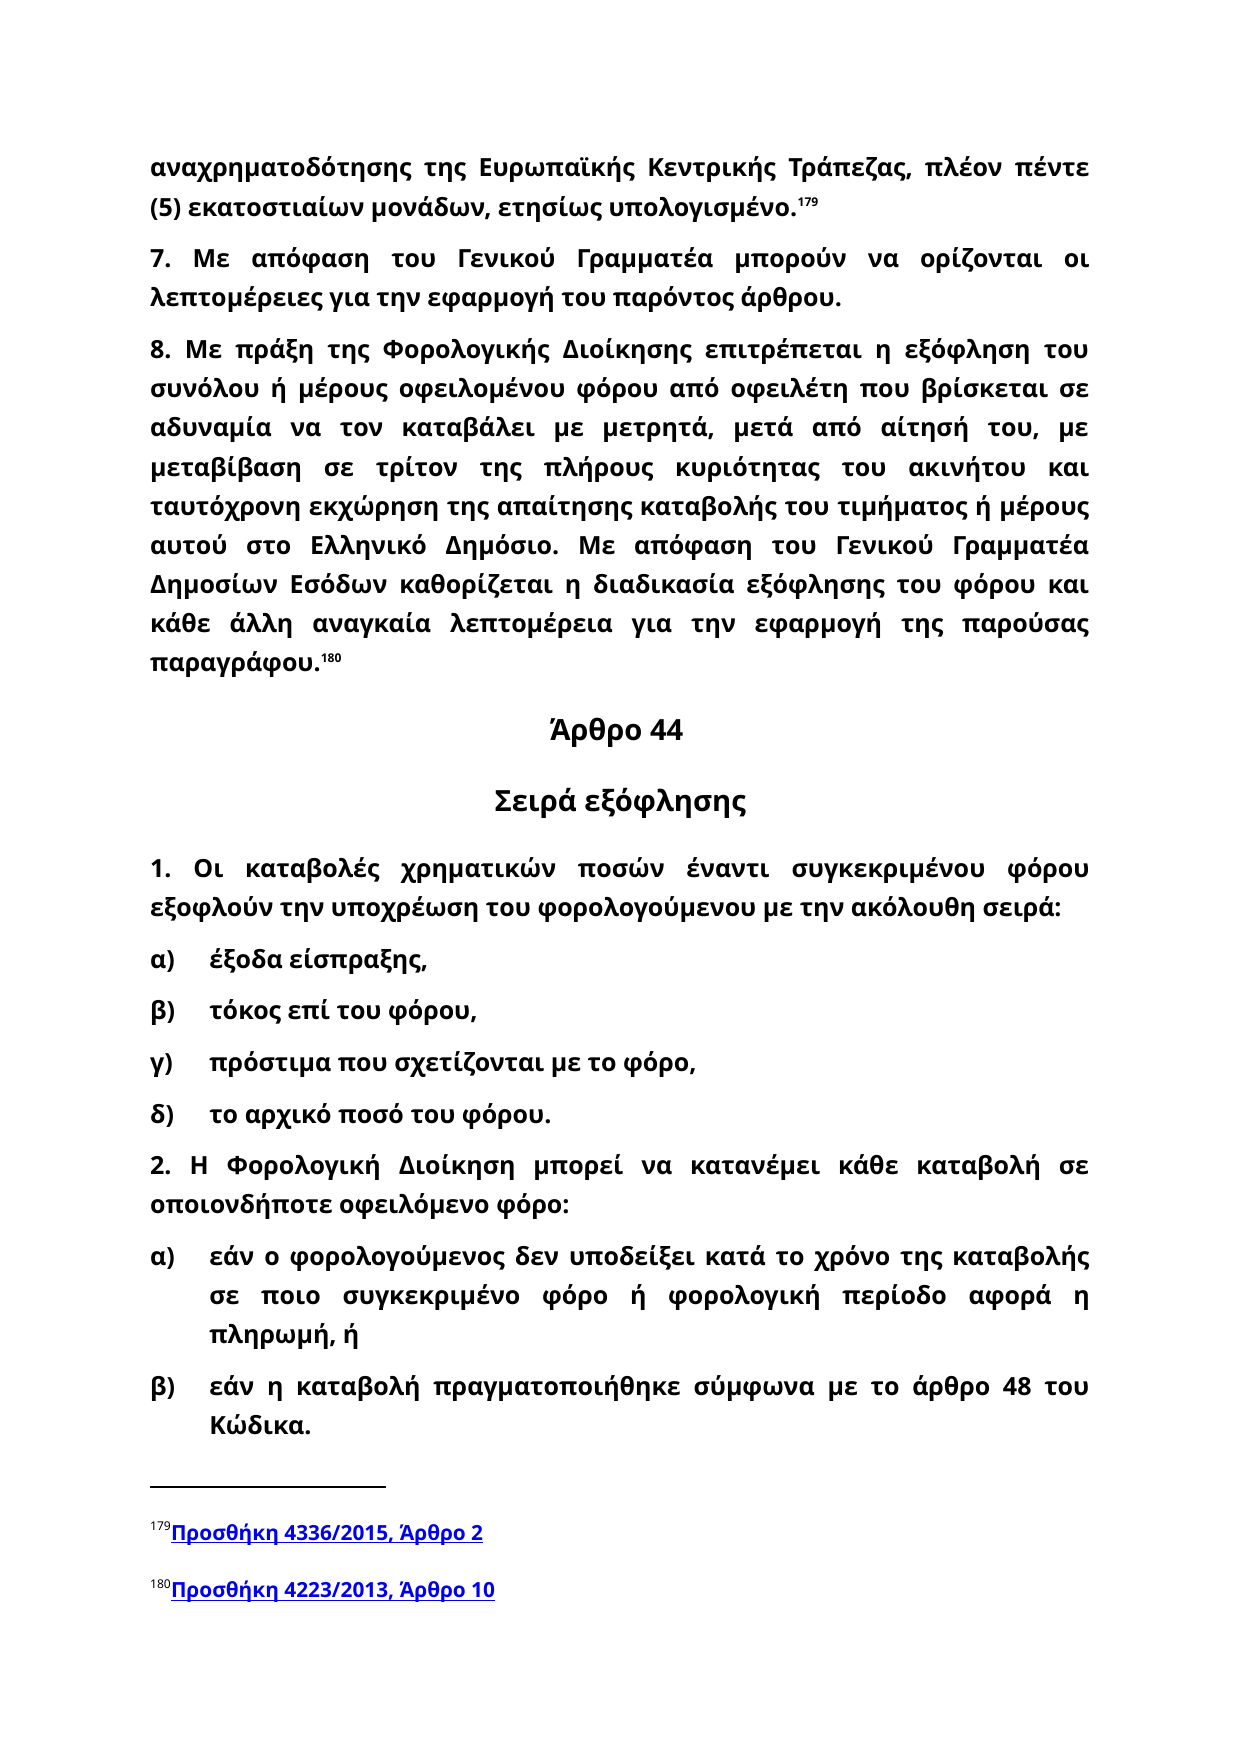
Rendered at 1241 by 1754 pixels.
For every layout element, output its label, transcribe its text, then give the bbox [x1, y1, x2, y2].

list β) τόκος επί του φόρου, [150, 993, 1090, 1027]
subtitle Άρθρο 44 [150, 709, 1090, 749]
text 7. Με απόφαση του Γενικού Γραμματέα μπορούν να ορίζονται οι λεπτομέρειες για την εφαρμογή του παρόντος άρθρου. [150, 241, 1090, 314]
text αναχρηματοδότησης της Ευρωπαϊκής Κεντρικής Τράπεζας, πλέον πέντε (5) εκατοστιαίων μονάδων, ετησίως υπολογισμένο. [150, 150, 1090, 223]
subtitle Σειρά εξόφλησης [150, 780, 1090, 819]
list β) εάν η καταβολή πραγματοποιήθηκε σύμφωνα με το άρθρο 48 του Κώδικα. [150, 1369, 1090, 1442]
text Προσθήκη 4336/2015, Άρθρο 2 [150, 1518, 1090, 1546]
list δ) το αρχικό ποσό του φόρου. [150, 1096, 1090, 1130]
list γ) πρόστιμα που σχετίζονται με το φόρο, [150, 1044, 1090, 1079]
list α) έξοδα είσπραξης, [150, 941, 1090, 975]
text 8. Με πράξη της Φορολογικής Διοίκησης επιτρέπεται η εξόφληση του συνόλου ή μέρους οφειλομένου φόρου από οφειλέτη που βρίσκεται σε αδυναμία να τον καταβάλει με μετρητά, μετά από αίτησή του, με μεταβίβαση σε τρίτον της πλήρους κυριότητας του ακινήτου και ταυτόχρονη εκχώρηση της απαίτησης καταβολής του τιμήματος ή μέρους αυτού στο Ελληνικό Δημόσιο. Με απόφαση του Γενικού Γραμματέα Δημοσίων Εσόδων καθορίζεται η διαδικασία εξόφλησης του φόρου και κάθε άλλη αναγκαία λεπτομέρεια για την εφαρμογή της παρούσας παραγράφου. [150, 332, 1090, 679]
text 1. Οι καταβολές χρηματικών ποσών έναντι συγκεκριμένου φόρου εξοφλούν την υποχρέωση του φορολογούμενου με την ακόλουθη σειρά: [150, 850, 1090, 924]
list α) εάν ο φορολογούμενος δεν υποδείξει κατά το χρόνο της καταβολής σε ποιο συγκεκριμένο φόρο ή φορολογική περίοδο αφορά η πληρωμή, ή [150, 1239, 1090, 1351]
text 2. Η Φορολογική Διοίκηση μπορεί να κατανέμει κάθε καταβολή σε οποιονδήποτε οφειλόμενο φόρο: [150, 1148, 1090, 1221]
text Προσθήκη 4223/2013, Άρθρο 10 [150, 1576, 1090, 1604]
